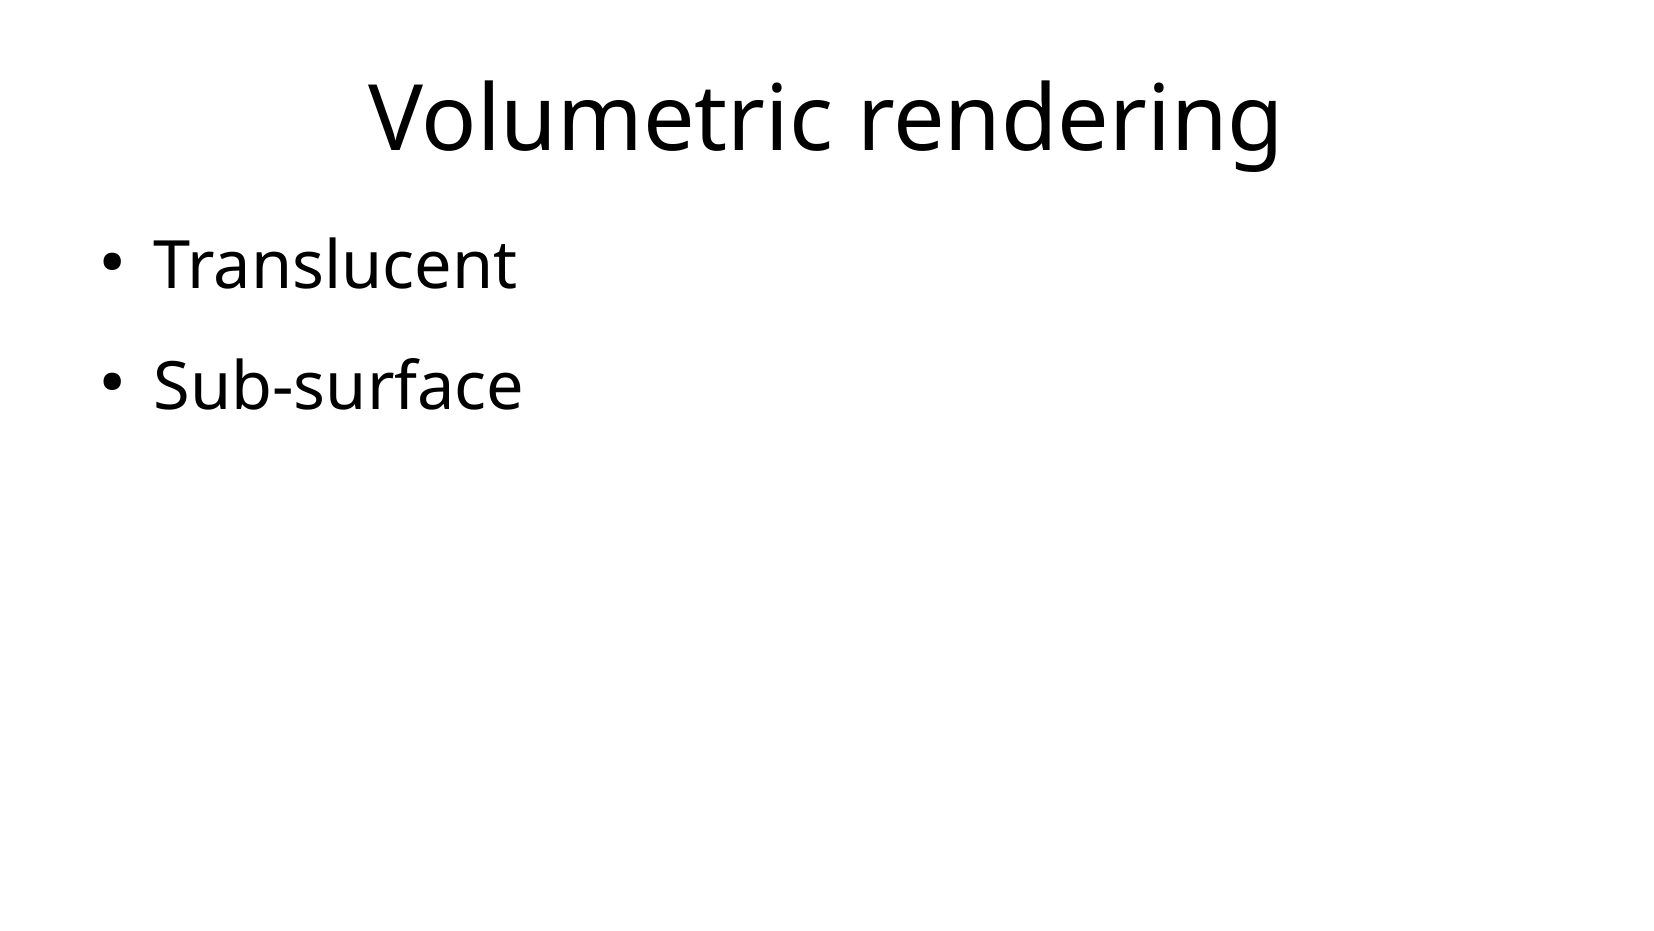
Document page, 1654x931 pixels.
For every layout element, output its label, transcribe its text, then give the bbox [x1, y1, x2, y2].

list Translucent Sub-surface [82, 217, 1571, 758]
title Volumetric rendering [82, 37, 1571, 193]
